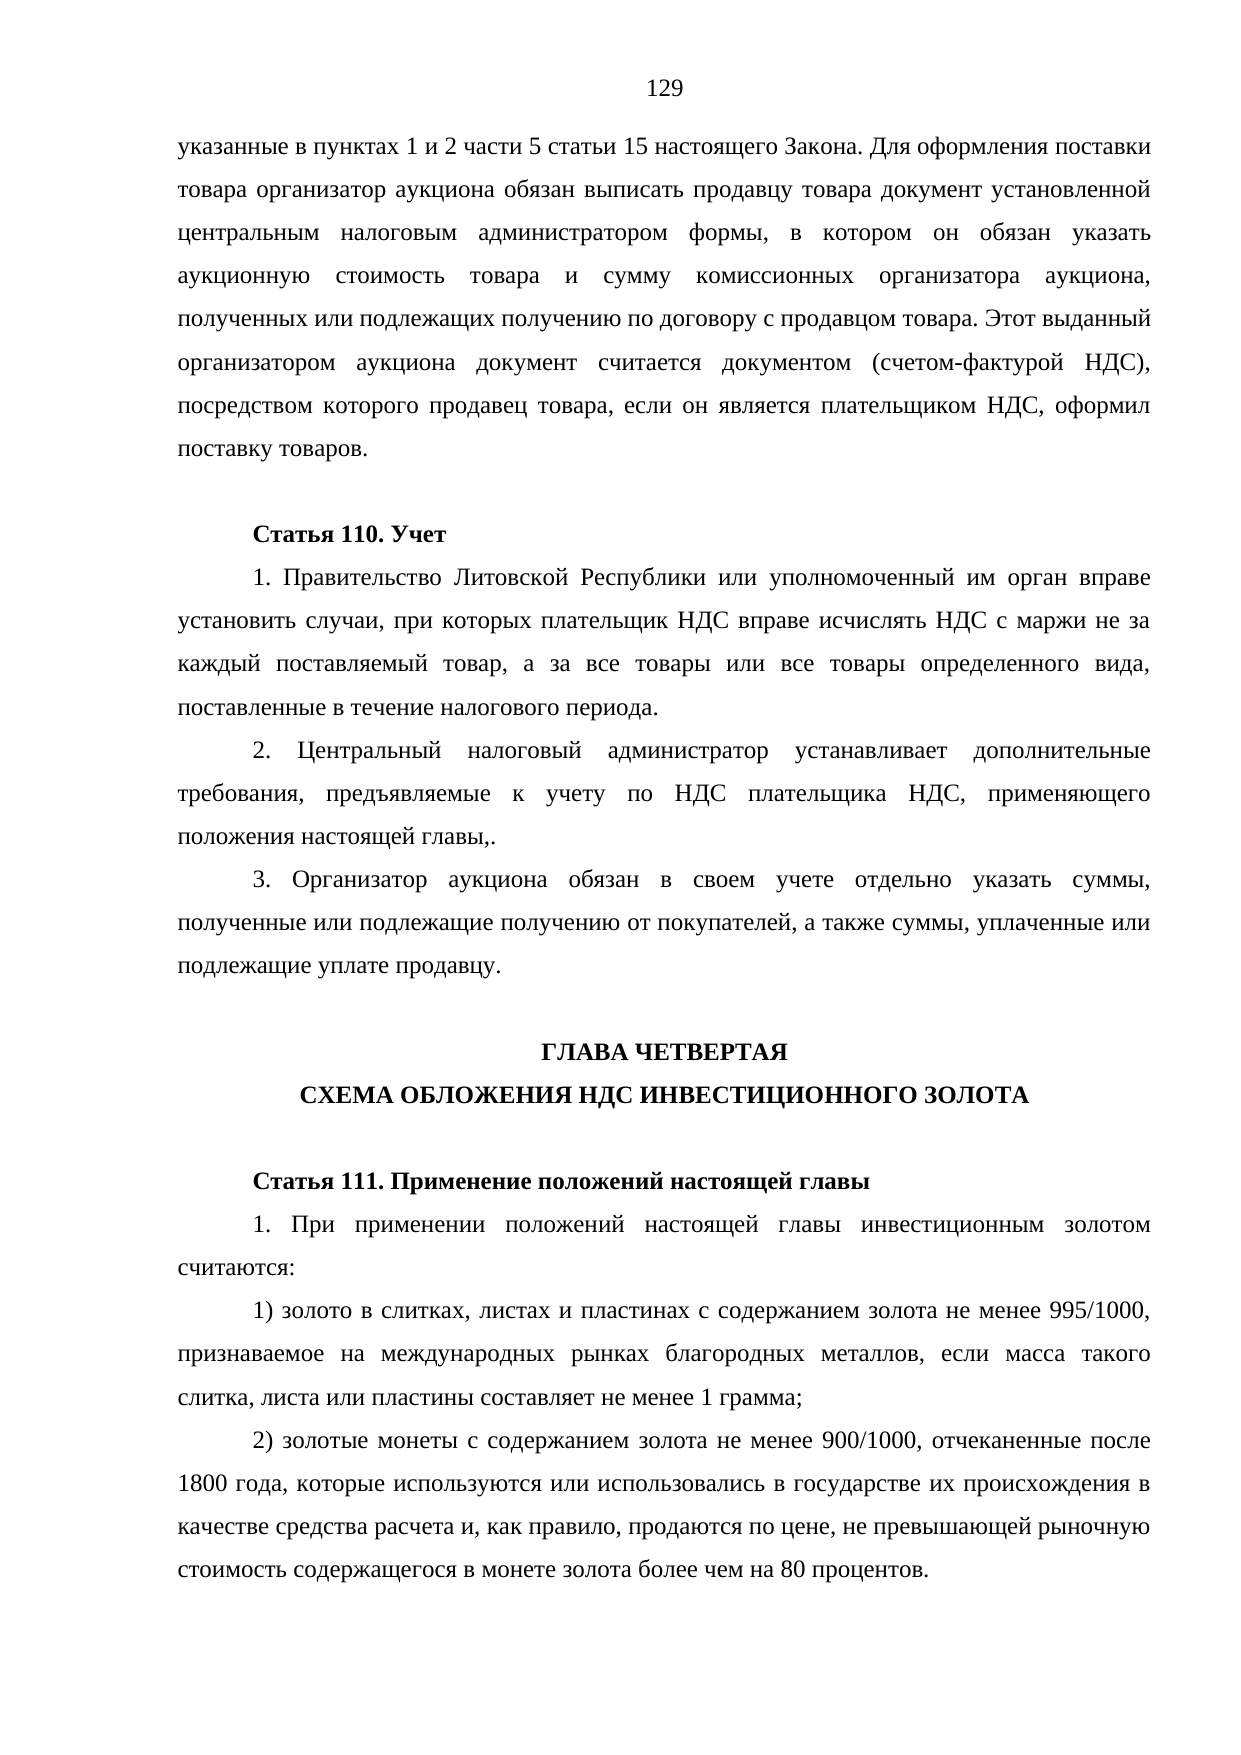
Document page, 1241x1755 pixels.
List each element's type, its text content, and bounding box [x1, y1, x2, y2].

text 1. Правительство Литовской Республики или уполномоченный им орган вправе установить случаи, при которых плательщик НДС вправе исчислять НДС с маржи не за каждый поставляемый товар, а за все товары или все товары определенного вида, поставленные в течение налогового периода. [177, 562, 1152, 720]
text Статья 110. Учет [177, 519, 1152, 548]
text Статья 111. Применение положений настоящей главы [177, 1166, 1152, 1195]
text 2. Центральный налоговый администратор устанавливает дополнительные требования, предъявляемые к учету по НДС плательщика НДС, применяющего положения настоящей главы,. [177, 735, 1152, 850]
text 1) золото в слитках, листах и пластинах с содержанием золота не менее 995/1000, признаваемое на международных рынках благородных металлов, если масса такого слитка, листа или пластины составляет не менее 1 грамма; [177, 1295, 1152, 1410]
text указанные в пунктах 1 и 2 части 5 статьи 15 настоящего Закона. Для оформления поставки товара организатор аукциона обязан выписать продавцу товара документ установленной центральным налоговым администратором формы, в котором он обязан указать аукционную стоимость товара и сумму комиссионных организатора аукциона, полученных или подлежащих получению по договору с продавцом товара. Этот выданный организатором аукциона документ считается документом (счетом-фактурой НДС), посредством которого продавец товара, если он является плательщиком НДС, оформил поставку товаров. [177, 131, 1152, 462]
text СХЕМА ОБЛОЖЕНИЯ НДС ИНВЕСТИЦИОННОГО ЗОЛОТА [177, 1080, 1152, 1108]
text 2) золотые монеты с содержанием золота не менее 900/1000, отчеканенные после 1800 года, которые используются или использовались в государстве их происхождения в качестве средства расчета и, как правило, продаются по цене, не превышающей рыночную стоимость содержащегося в монете золота более чем на 80 процентов. [177, 1425, 1152, 1583]
text ГЛАВА ЧЕТВЕРТАЯ [177, 1037, 1152, 1065]
text 3. Организатор аукциона обязан в своем учете отдельно указать суммы, полученные или подлежащие получению от покупателей, а также суммы, уплаченные или подлежащие уплате продавцу. [177, 864, 1152, 979]
text 1. При применении положений настоящей главы инвестиционным золотом считаются: [177, 1209, 1152, 1281]
